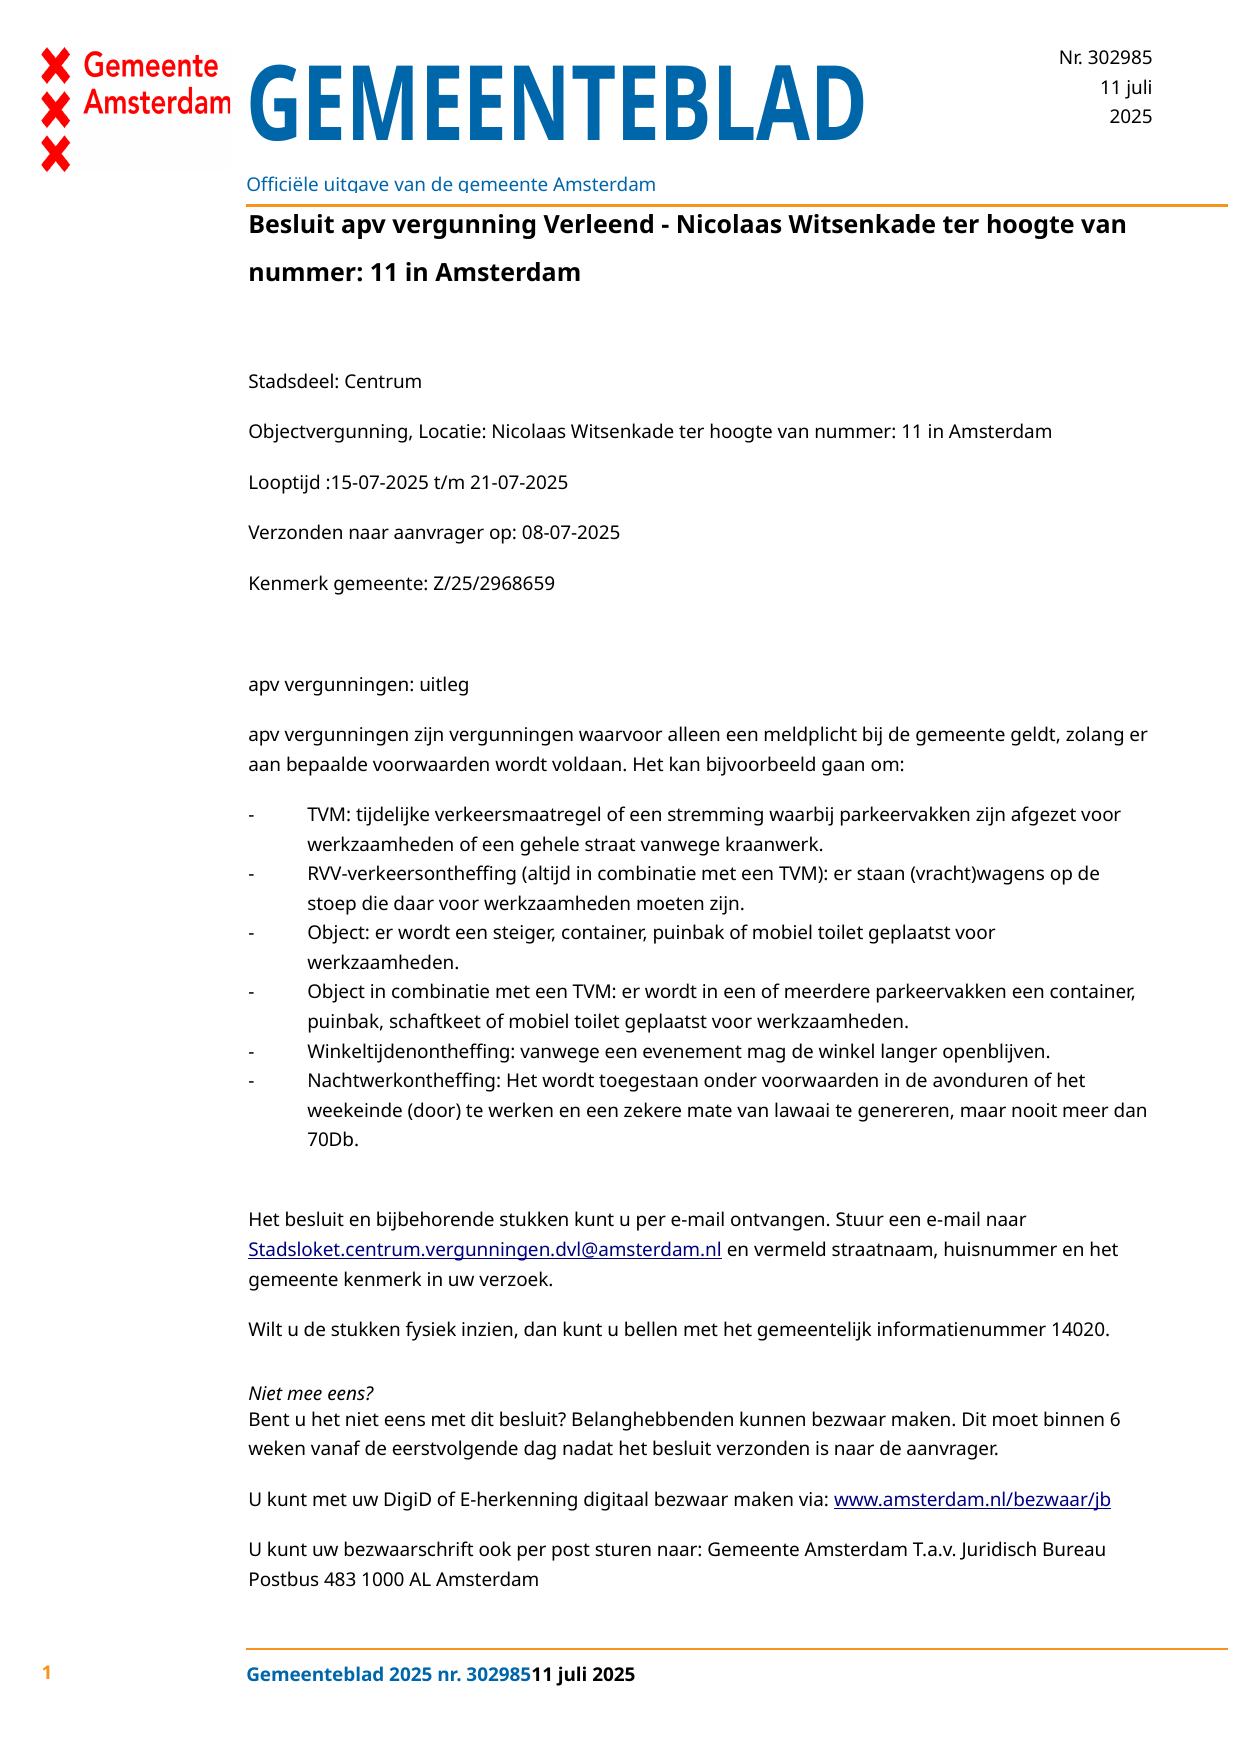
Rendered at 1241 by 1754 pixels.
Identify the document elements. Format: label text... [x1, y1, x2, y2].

list Object: er wordt een steiger, container, puinbak of mobiel toilet geplaatst voor werkzaamheden. [248, 919, 1152, 975]
text Bent u het niet eens met dit besluit? Belanghebbenden kunnen bezwaar maken. Dit moet binnen 6 weken vanaf de eerstvolgende dag nadat het besluit verzonden is naar de aanvrager. [248, 1406, 1152, 1461]
list Winkeltijdenontheffing: vanwege een evenement mag de winkel langer openblijven. [248, 1038, 1152, 1064]
list Nachtwerkontheffing: Het wordt toegestaan onder voorwaarden in de avonduren of het weekeinde (door) te werken en een zekere mate van lawaai te genereren, maar nooit meer dan 70Db. [248, 1067, 1152, 1152]
text Stadsdeel: Centrum [248, 368, 1152, 394]
text apv vergunningen: uitleg [248, 671, 1152, 697]
list Object in combinatie met een TVM: er wordt in een of meerdere parkeervakken een container, puinbak, schaftkeet of mobiel toilet geplaatst voor werkzaamheden. [248, 979, 1152, 1034]
text apv vergunningen zijn vergunningen waarvoor alleen een meldplicht bij de gemeente geldt, zolang er aan bepaalde voorwaarden wordt voldaan. Het kan bijvoorbeeld gaan om: [248, 721, 1152, 777]
text U kunt uw bezwaarschrift ook per post sturen naar: Gemeente Amsterdam T.a.v. Juridisch Bureau Postbus 483 1000 AL Amsterdam [248, 1536, 1152, 1592]
text Looptijd :15-07-2025 t/m 21-07-2025 [248, 469, 1152, 495]
text Wilt u de stukken fysiek inzien, dan kunt u bellen met het gemeentelijk informatienummer 14020. [248, 1316, 1152, 1342]
list TVM: tijdelijke verkeersmaatregel of een stremming waarbij parkeervakken zijn afgezet voor werkzaamheden of een gehele straat vanwege kraanwerk. [248, 801, 1152, 857]
text Niet mee eens? [248, 1380, 1152, 1406]
text U kunt met uw DigiD of E-herkenning digitaal bezwaar maken via: www.amsterdam.nl/bezwaar/jb [248, 1486, 1152, 1512]
text Kenmerk gemeente: Z/25/2968659 [248, 570, 1152, 596]
text Objectvergunning, Locatie: Nicolaas Witsenkade ter hoogte van nummer: 11 in Amsterdam [248, 419, 1152, 444]
text Het besluit en bijbehorende stukken kunt u per e-mail ontvangen. Stuur een e-mail naar Stadsloket.centrum.vergunningen.dvl@amsterdam.nl en vermeld straatnaam, huisnummer en het gemeente kenmerk in uw verzoek. [248, 1207, 1152, 1292]
text Besluit apv vergunning Verleend - Nicolaas Witsenkade ter hoogte van nummer: 11 in Amsterdam [248, 207, 1152, 288]
text Verzonden naar aanvrager op: 08-07-2025 [248, 519, 1152, 545]
list RVV-verkeersontheffing (altijd in combinatie met een TVM): er staan (vracht)wagens op de stoep die daar voor werkzaamheden moeten zijn. [248, 860, 1152, 916]
picture [41, 47, 231, 172]
